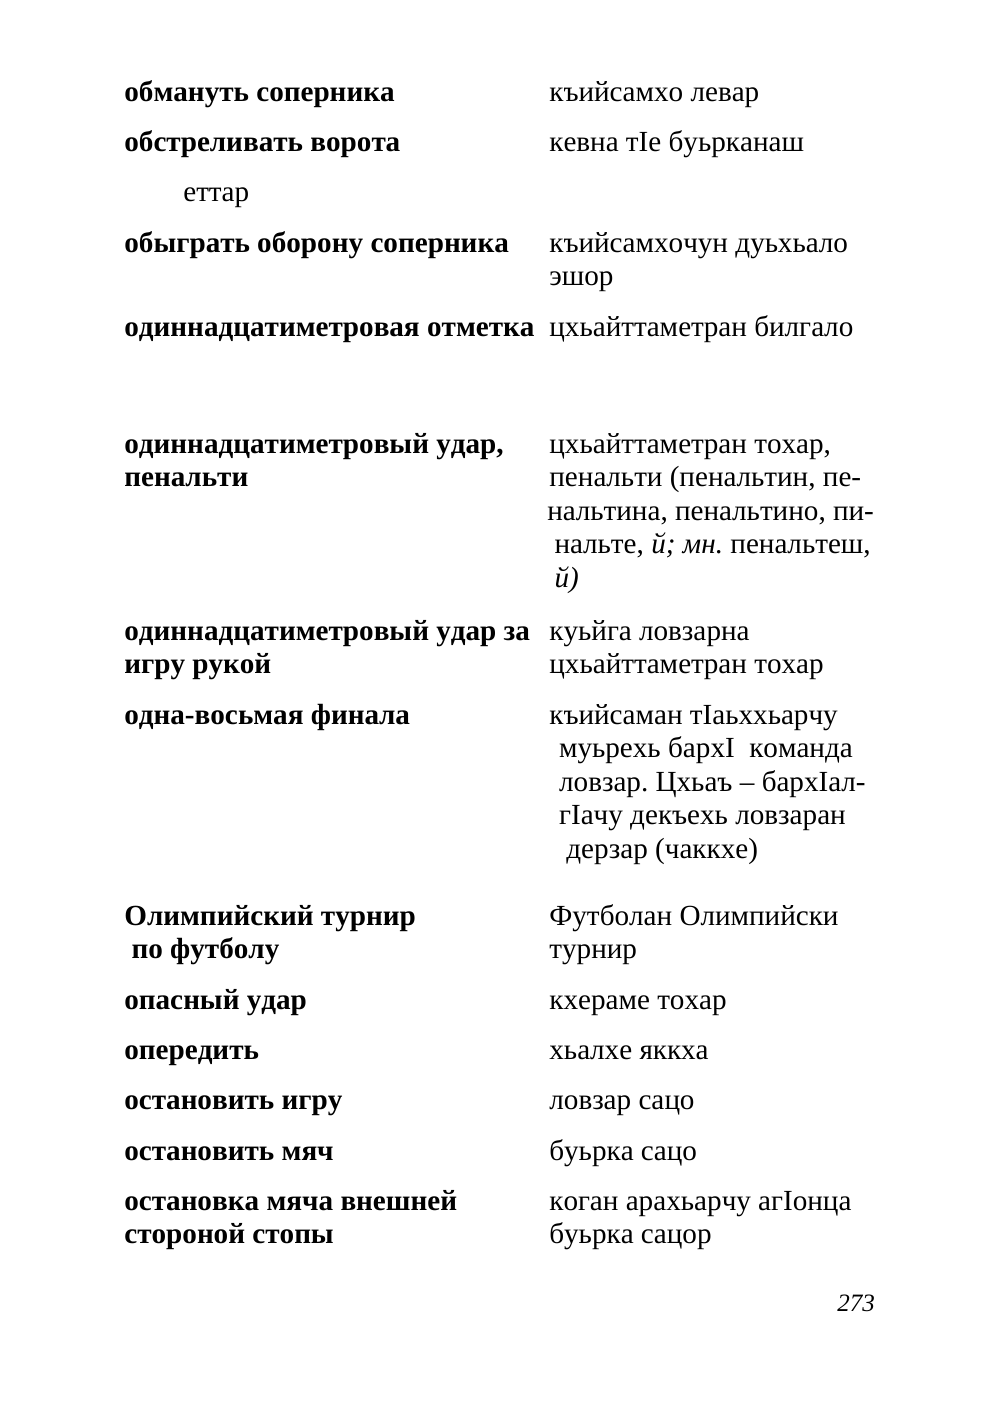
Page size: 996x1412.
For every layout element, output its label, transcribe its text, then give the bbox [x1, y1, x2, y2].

text эшор [124, 258, 877, 292]
text одна-восьмая финала къийсаман тIаьххьарчу [124, 697, 877, 730]
text опередить хьалхе яккха [124, 1032, 877, 1066]
text нальте, й; мн. пенальтеш, [124, 527, 877, 560]
text одиннадцатиметровый удар за куьйга ловзарна [124, 613, 877, 646]
text остановить мяч буьрка сацо [124, 1133, 877, 1166]
text нальтина, пенальтино, пи- [124, 493, 877, 527]
text одиннадцатиметровая отметка цхьайттаметран билгало [124, 309, 877, 342]
text опасный удар кхераме тохар [124, 982, 877, 1015]
text обстреливать ворота кевна тIе буьрканаш еттар [124, 124, 877, 208]
text пенальти пенальти (пенальтин, пе- [124, 459, 877, 493]
text гIачу декъехь ловзаран [124, 797, 877, 831]
text стороной стопы буьрка сацор [124, 1217, 877, 1250]
text й) [124, 560, 877, 594]
text обыграть оборону соперника къийсамхочун дуьхьало [124, 225, 877, 258]
text обмануть соперника къийсамхо левар [124, 74, 877, 107]
text игру рукой цхьайттаметран тохар [124, 646, 877, 680]
text остановка мяча внешней коган арахьарчу агIонца [124, 1183, 877, 1217]
text муьрехь бархI команда [124, 730, 877, 764]
text одиннадцатиметровый удар, цхьайттаметран тохар, [124, 426, 877, 459]
text Олимпийский турнир Футболан Олимпийски [124, 898, 877, 932]
text по футболу турнир [124, 932, 877, 965]
text дерзар (чаккхе) [124, 831, 877, 898]
text остановить игру ловзар сацо [124, 1082, 877, 1116]
text ловзар. Цхьаъ – бархIал- [124, 764, 877, 797]
